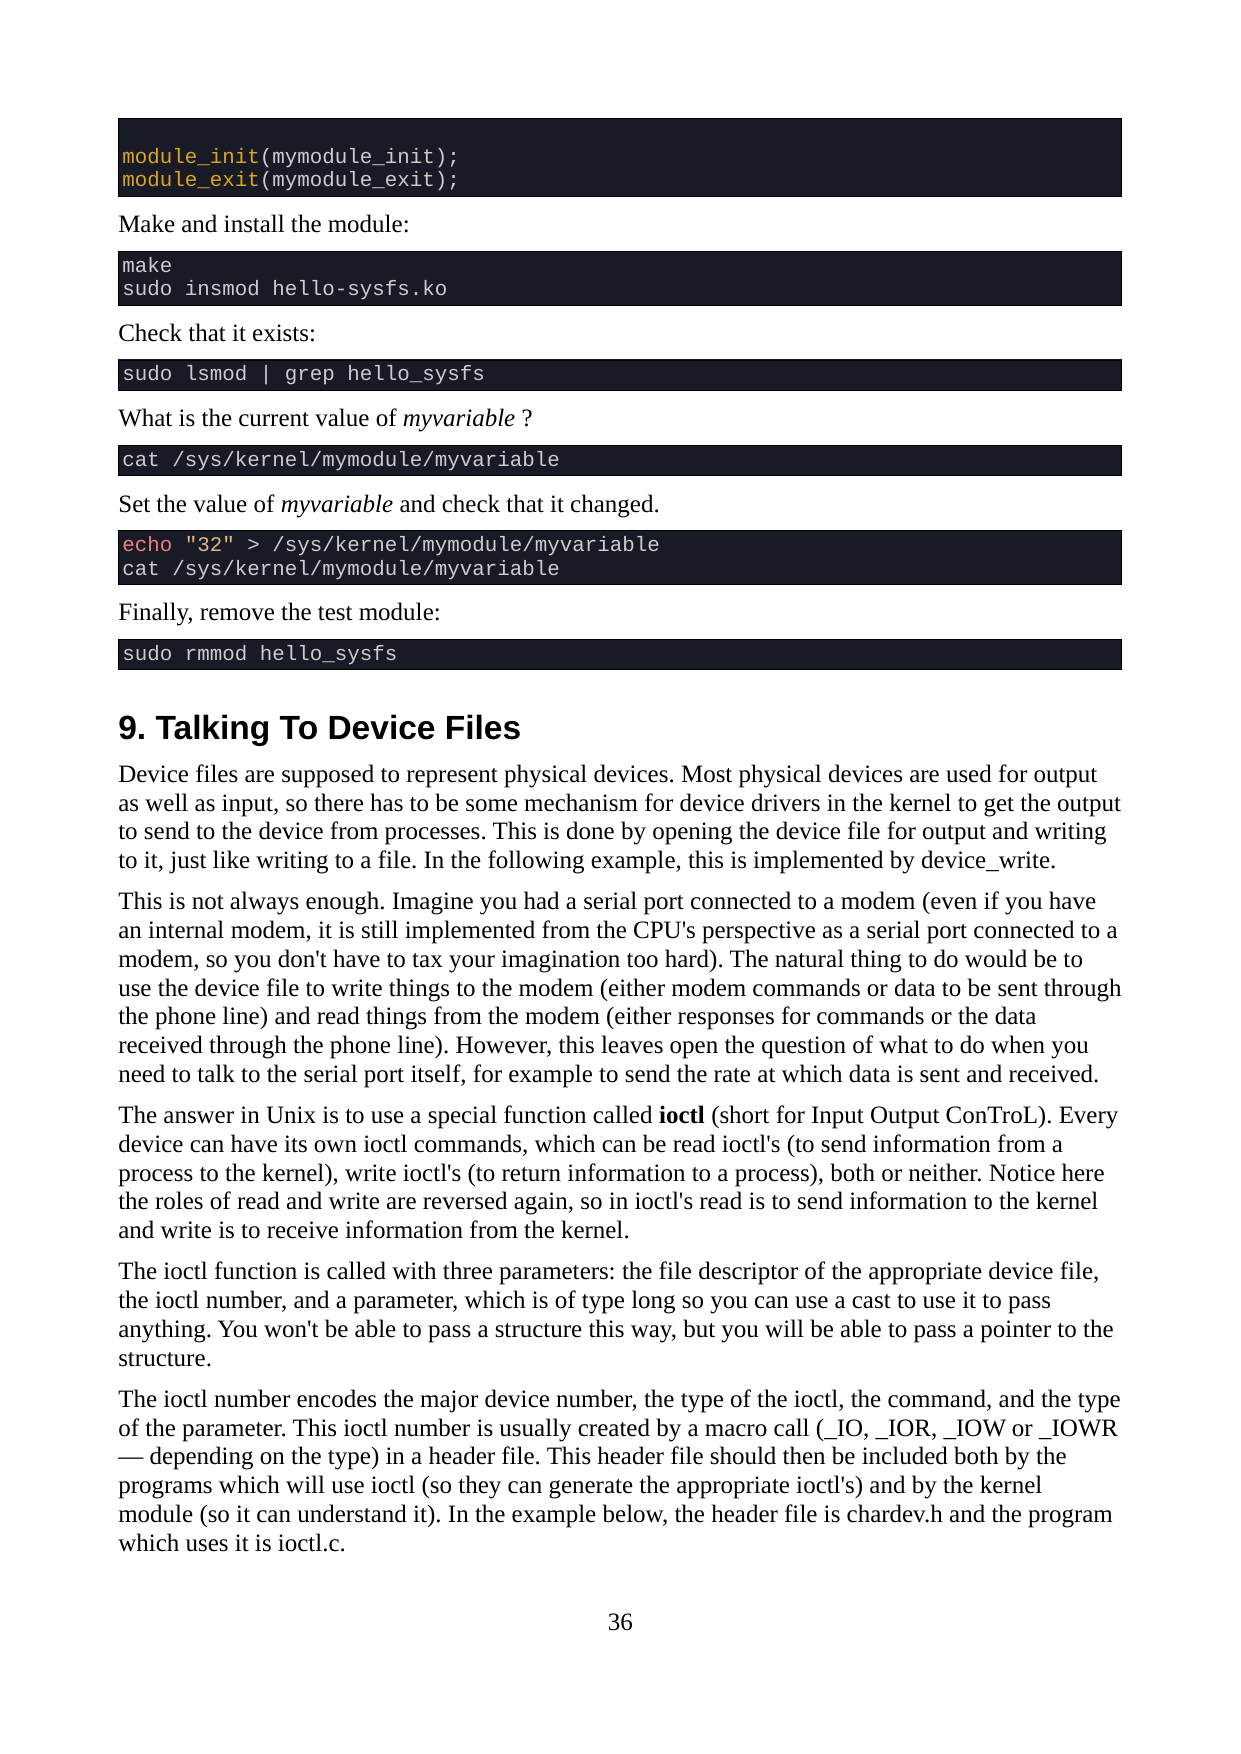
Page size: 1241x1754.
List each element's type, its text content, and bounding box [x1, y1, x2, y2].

text sudo rmmod hello_sysfs [119, 640, 1121, 669]
text This is not always enough. Imagine you had a serial port connected to a modem (even if you have an internal modem, it is still implemented from the CPU's perspective as a serial port connected to a modem, so you don't have to tax your imagination too hard). The natural thing to do would be to use the device file to write things to the modem (either modem commands or data to be sent through the phone line) and read things from the modem (either responses for commands or the data received through the phone line). However, this leaves open the question of what to do when you need to talk to the serial port itself, for example to send the rate at which data is sent and received. [118, 886, 1122, 1088]
text sudo insmod hello-sysfs.ko [119, 274, 1121, 305]
text cat /sys/kernel/mymodule/myvariable [119, 446, 1121, 475]
text Device files are supposed to represent physical devices. Most physical devices are used for output as well as input, so there has to be some mechanism for device drivers in the kernel to get the output to send to the device from processes. This is done by opening the device file for output and writing to it, just like writing to a file. In the following example, this is implemented by device_write. [118, 759, 1122, 874]
text make [119, 252, 1121, 274]
text echo "32" > /sys/kernel/mymodule/myvariable [119, 531, 1121, 553]
text module_exit(mymodule_exit); [119, 165, 1121, 196]
text cat /sys/kernel/mymodule/myvariable [119, 553, 1121, 584]
text Make and install the module: [118, 209, 1122, 238]
text Set the value of myvariable and check that it changed. [118, 489, 1122, 517]
text The ioctl function is called with three parameters: the file descriptor of the appropriate device file, the ioctl number, and a parameter, which is of type long so you can use a cast to use it to pass anything. You won't be able to pass a structure this way, but you will be able to pass a pointer to the structure. [118, 1256, 1122, 1371]
text The ioctl number encodes the major device number, the type of the ioctl, the command, and the type of the parameter. This ioctl number is usually created by a macro call (_IO, _IOR, _IOW or _IOWR — depending on the type) in a header file. This header file should then be included both by the programs which will use ioctl (so they can generate the appropriate ioctl's) and by the kernel module (so it can understand it). In the example below, the header file is chardev.h and the program which uses it is ioctl.c. [118, 1384, 1122, 1556]
text Check that it exists: [118, 318, 1122, 347]
text sudo lsmod | grep hello_sysfs [119, 361, 1121, 390]
text module_init(mymodule_init); [119, 142, 1121, 165]
text The answer in Unix is to use a special function called ioctl (short for Input Output ConTroL). Every device can have its own ioctl commands, which can be read ioctl's (to send information from a process to the kernel), write ioctl's (to return information to a process), both or neither. Notice here the roles of read and write are reversed again, so in ioctl's read is to send information to the kernel and write is to receive information from the kernel. [118, 1100, 1122, 1244]
text Finally, remove the test module: [118, 597, 1122, 626]
subtitle Talking To Device Files [118, 708, 1122, 746]
text What is the current value of myvariable ? [118, 403, 1122, 432]
